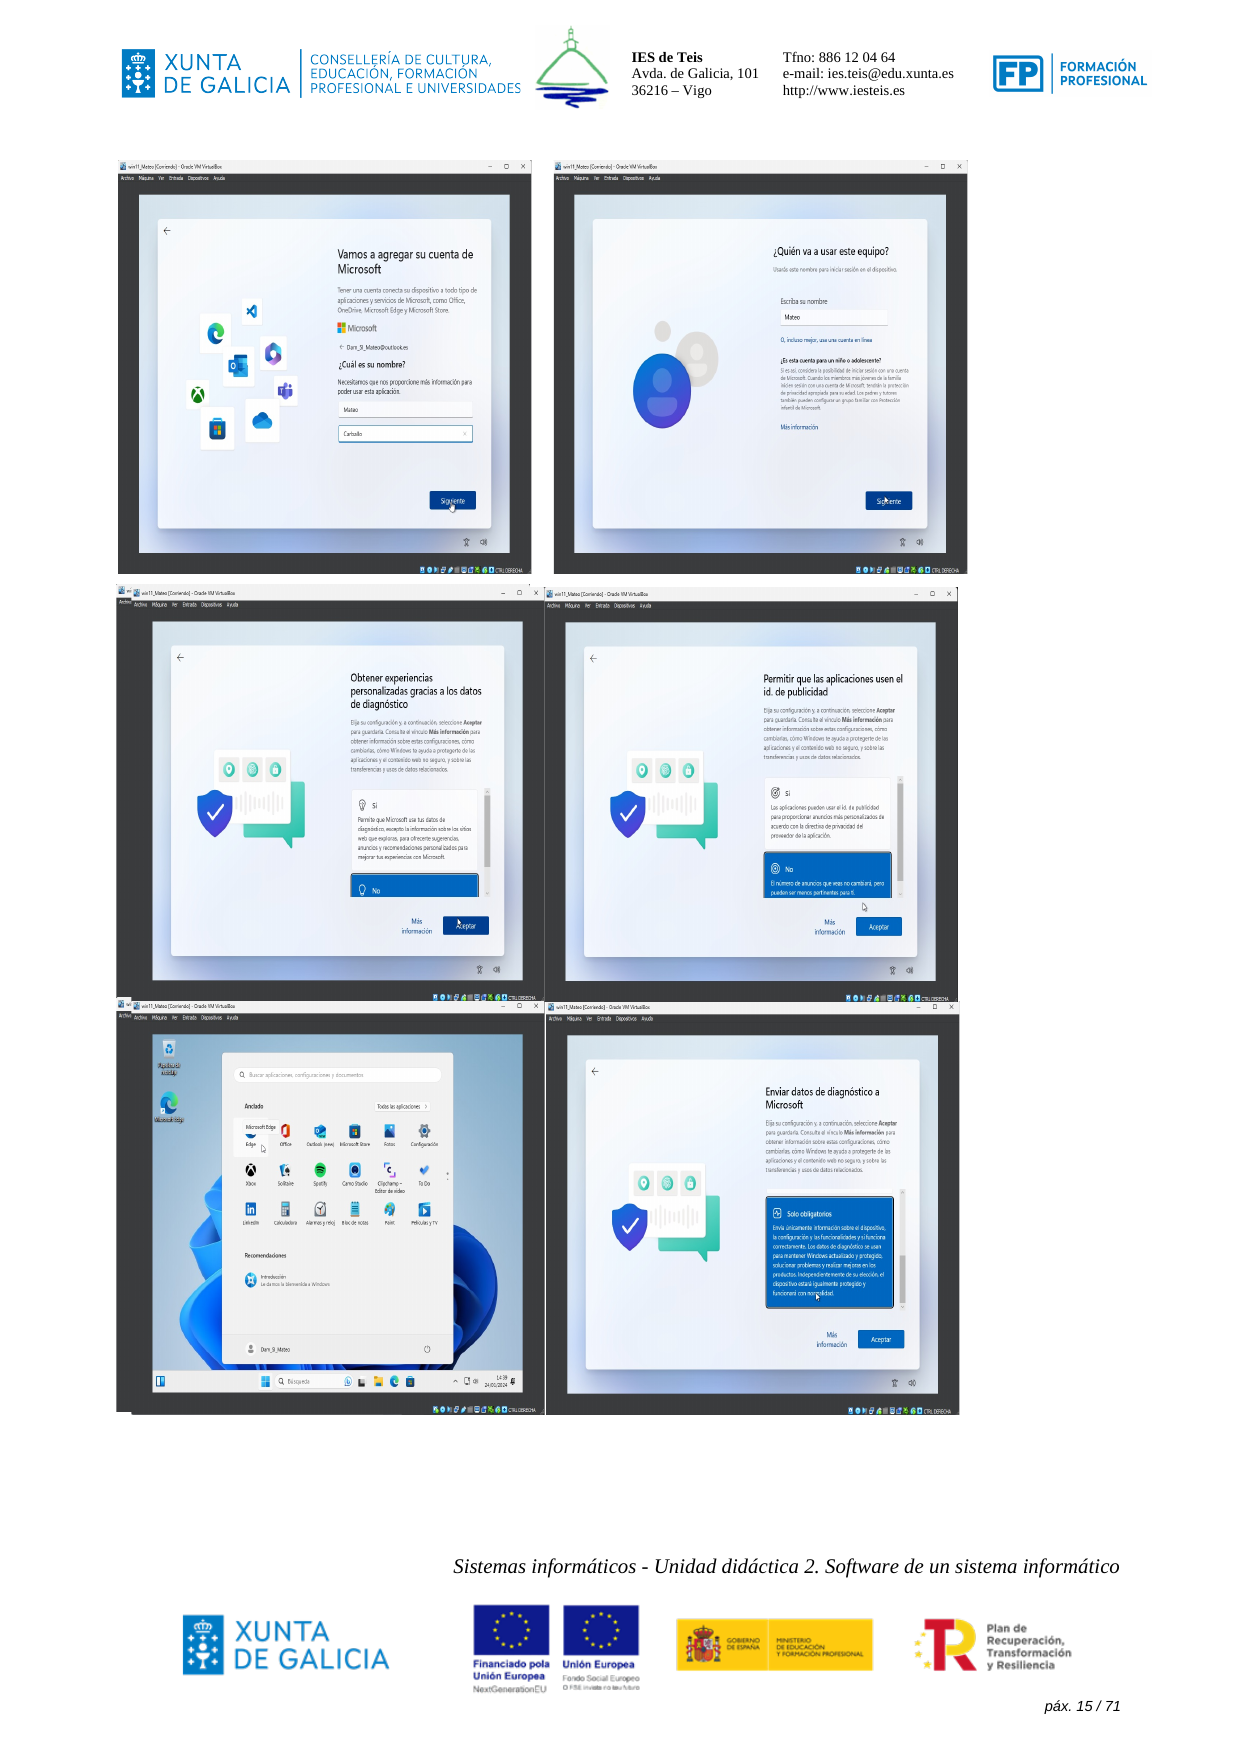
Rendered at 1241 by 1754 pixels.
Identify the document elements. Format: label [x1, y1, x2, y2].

picture [553, 160, 968, 574]
picture [121, 49, 521, 98]
picture [534, 25, 611, 110]
picture [182, 1593, 1085, 1700]
picture [989, 50, 1153, 97]
picture [116, 584, 960, 1415]
picture [118, 160, 532, 574]
